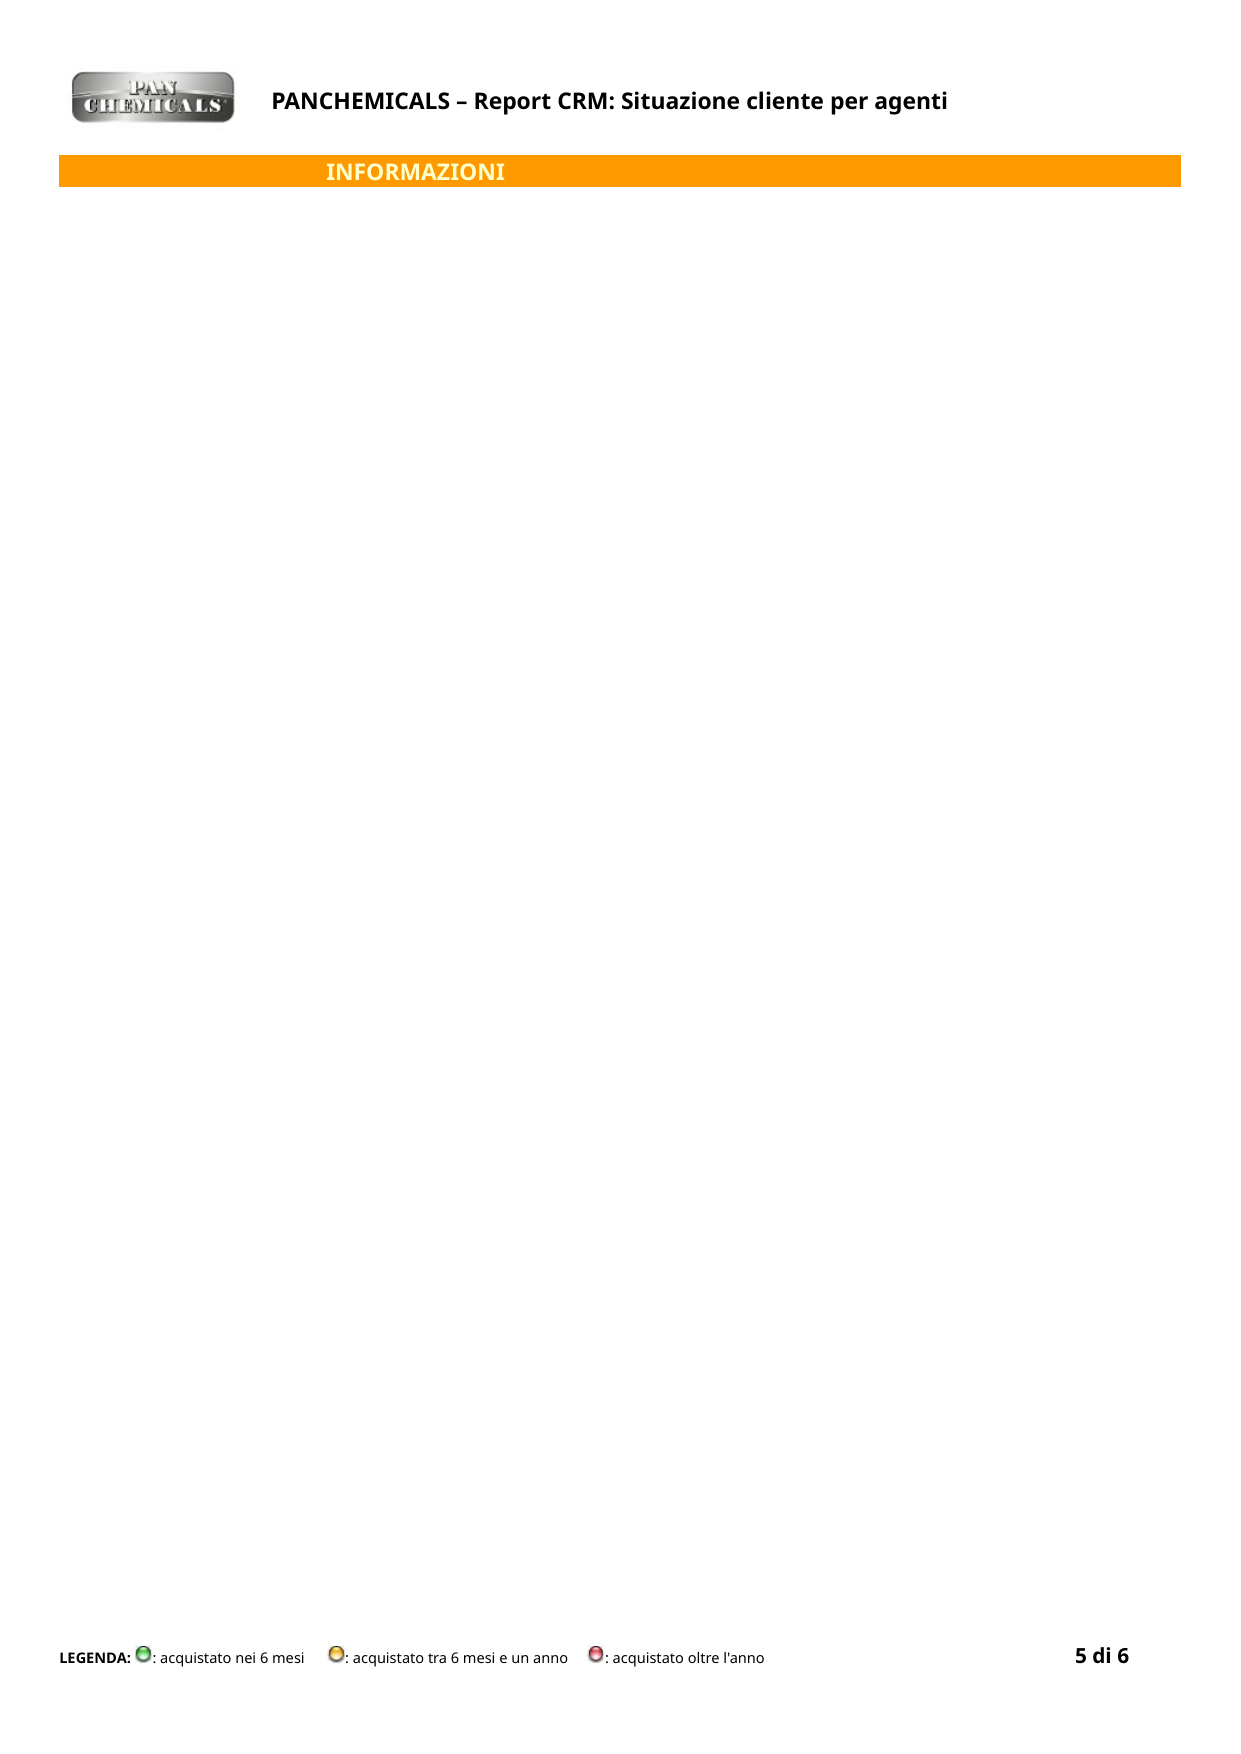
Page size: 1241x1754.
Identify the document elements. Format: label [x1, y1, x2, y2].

picture [587, 1645, 605, 1664]
picture [327, 1645, 345, 1664]
picture [64, 64, 242, 130]
picture [134, 1645, 153, 1664]
